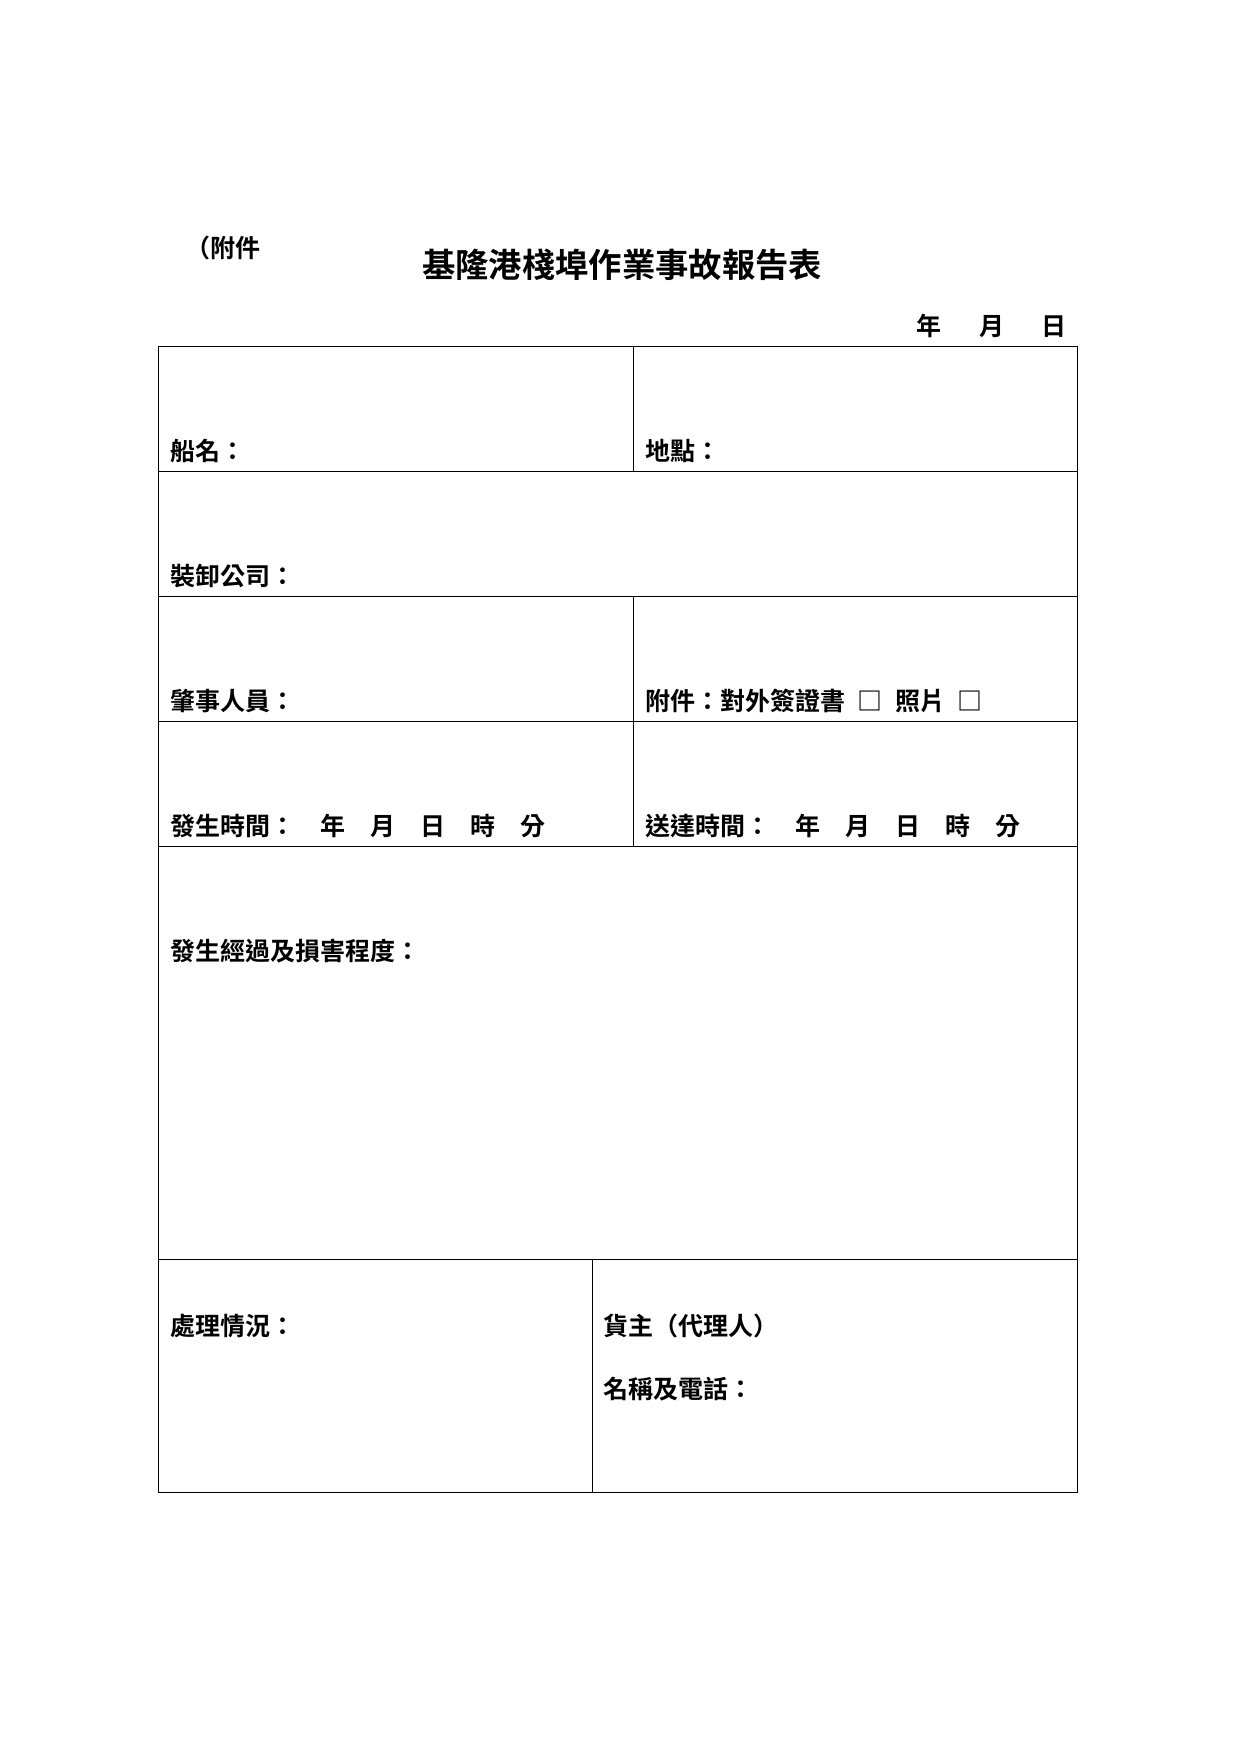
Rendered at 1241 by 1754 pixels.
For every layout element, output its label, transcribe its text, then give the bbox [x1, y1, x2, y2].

table_cell 送達時間： 年 月 日 時 分 [634, 722, 1077, 846]
table_cell 船名： [159, 347, 633, 471]
table_cell 附件：對外簽證書 □ 照片 □ [634, 597, 1077, 721]
table_cell 肇事人員： [159, 597, 633, 721]
table_cell 裝卸公司： [159, 472, 1077, 596]
table_cell 地點： [634, 347, 1077, 471]
table_cell 貨主（代理人） 名稱及電話： [593, 1260, 1077, 1492]
table_cell 發生時間： 年 月 日 時 分 [159, 722, 633, 846]
table_cell 發生經過及損害程度： [159, 847, 1077, 1258]
table_cell 處理情況： [159, 1260, 592, 1492]
table_header 基隆港棧埠作業事故報告表 年 月 日 [159, 221, 1078, 346]
